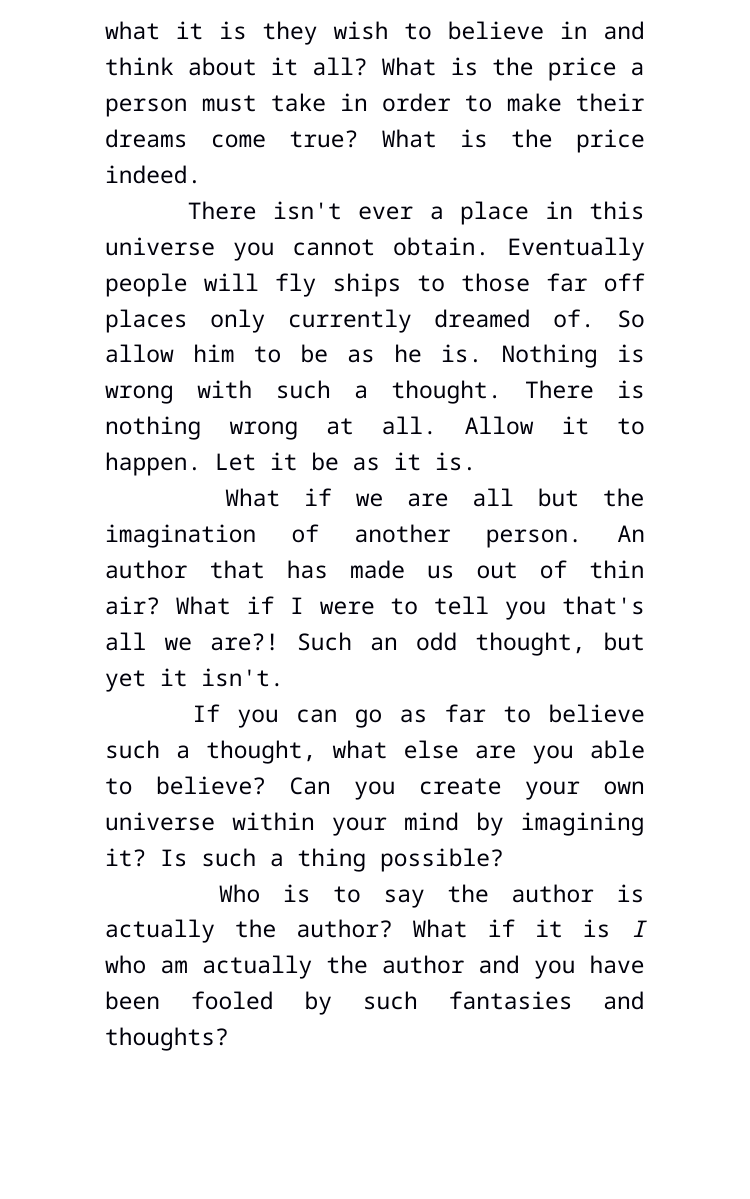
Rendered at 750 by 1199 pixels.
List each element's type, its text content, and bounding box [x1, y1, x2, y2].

text Who is to say the author is actually the author? What if it is I who am actually the author and you have been fooled by such fantasies and thoughts? [105, 877, 645, 1052]
text If you can go as far to believe such a thought, what else are you able to believe? Can you create your own universe within your mind by imagining it? Is such a thing possible? [105, 698, 645, 873]
text There isn't ever a place in this universe you cannot obtain. Eventually people will fly ships to those far off places only currently dreamed of. So allow him to be as he is. Nothing is wrong with such a thought. There is nothing wrong at all. Allow it to happen. Let it be as it is. [105, 195, 645, 477]
text what it is they wish to believe in and think about it all? What is the price a person must take in order to make their dreams come true? What is the price indeed. [105, 15, 645, 190]
text What if we are all but the imagination of another person. An author that has made us out of thin air? What if I were to tell you that's all we are?! Such an odd thought, but yet it isn't. [105, 482, 645, 693]
